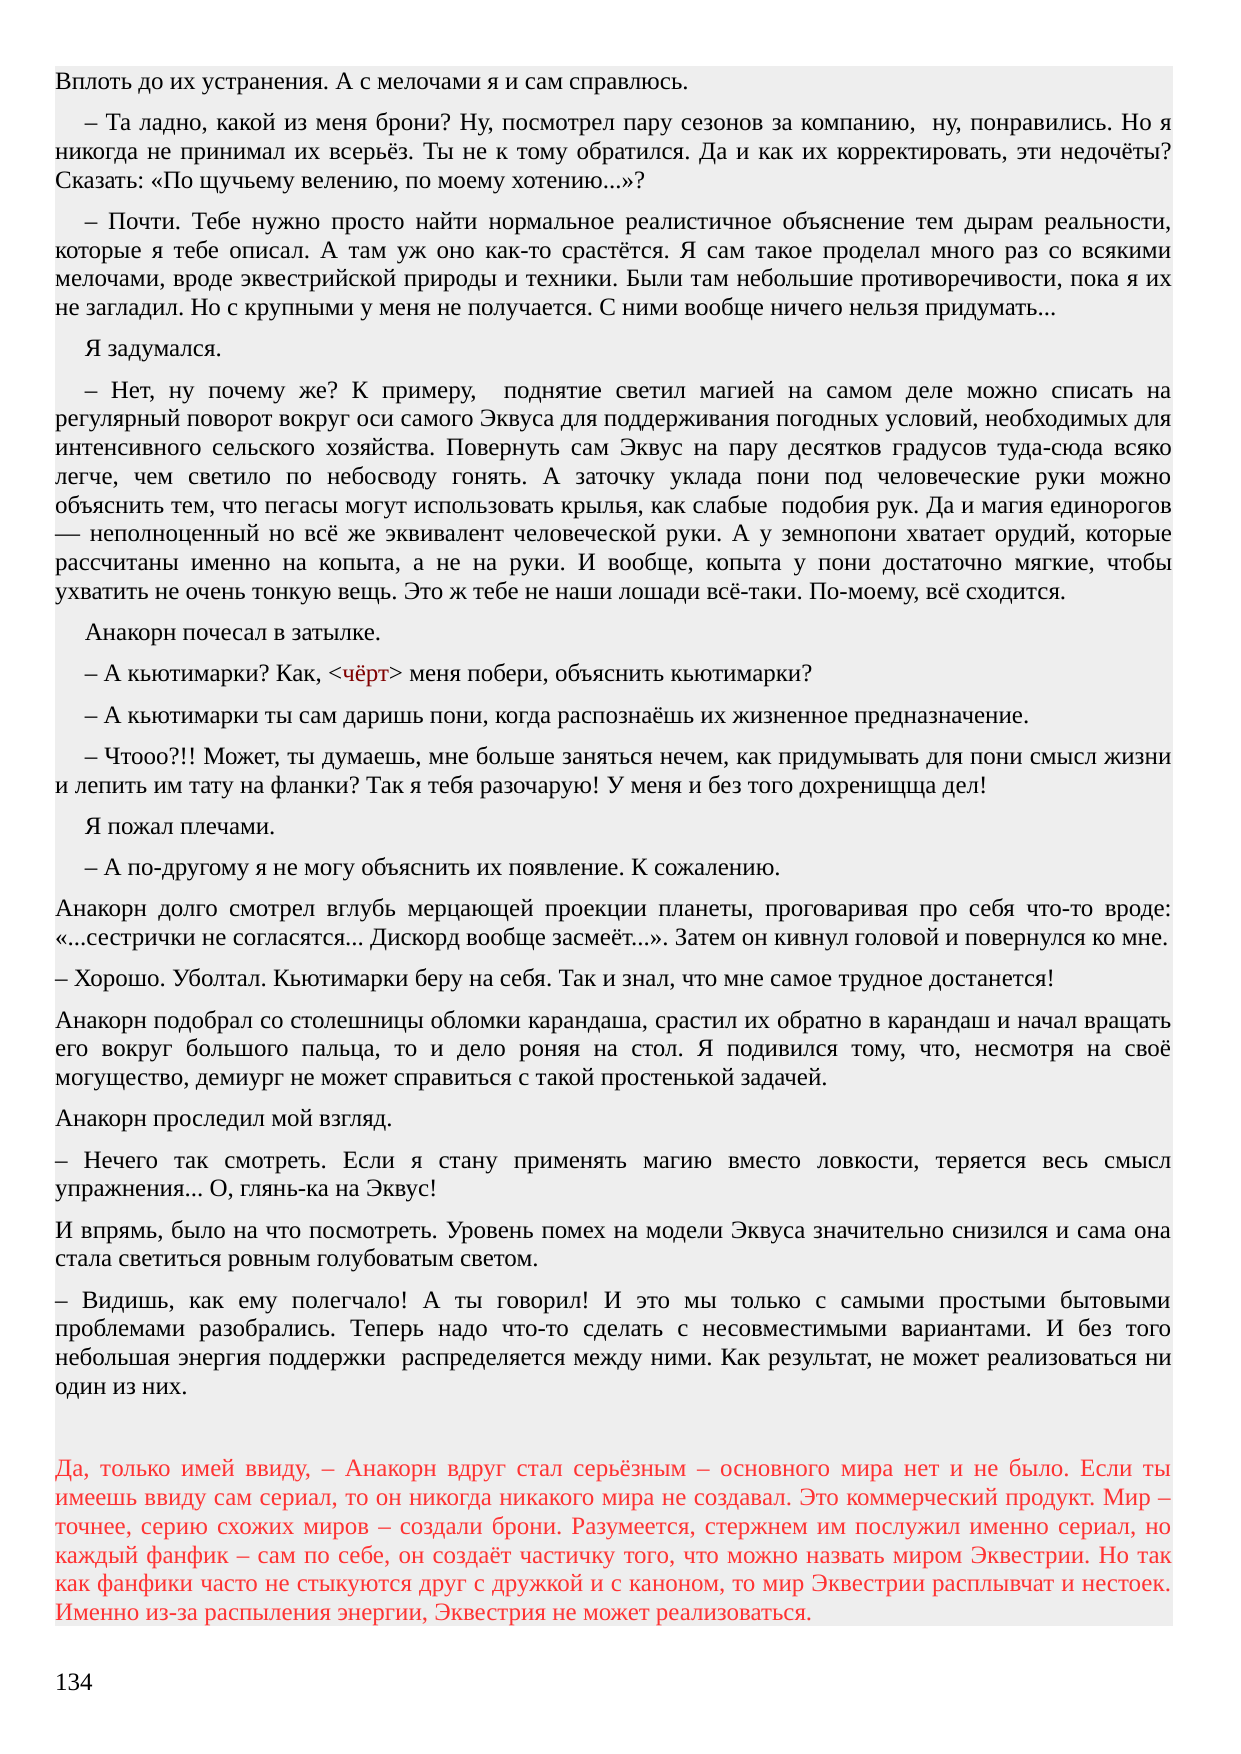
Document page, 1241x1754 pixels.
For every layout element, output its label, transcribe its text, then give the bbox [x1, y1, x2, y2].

text Анакорн долго смотрел вглубь мерцающей проекции планеты, проговаривая про себя что-то вроде: «...сестрички не согласятся... Дискорд вообще засмеёт...». Затем он кивнул головой и повернулся ко мне. [55, 893, 1173, 951]
text И впрямь, было на что посмотреть. Уровень помех на модели Эквуса значительно снизился и сама она стала светиться ровным голубоватым светом. [55, 1215, 1173, 1272]
text – Видишь, как ему полегчало! А ты говорил! И это мы только с самыми простыми бытовыми проблемами разобрались. Теперь надо что-то сделать с несовместимыми вариантами. И без того небольшая энергия поддержки распределяется между ними. Как результат, не может реализоваться ни один из них. [55, 1285, 1173, 1400]
text – Почти. Тебе нужно просто найти нормальное реалистичное объяснение тем дырам реальности, которые я тебе описал. А там уж оно как-то срастётся. Я сам такое проделал много раз со всякими мелочами, вроде эквестрийской природы и техники. Были там небольшие противоречивости, пока я их не загладил. Но с крупными у меня не получается. С ними вообще ничего нельзя придумать... [55, 206, 1173, 321]
text – Чтооо?!! Может, ты думаешь, мне больше заняться нечем, как придумывать для пони смысл жизни и лепить им тату на фланки? Так я тебя разочарую! У меня и без того дохренищща дел! [55, 741, 1173, 798]
text – Нет, ну почему же? К примеру, поднятие светил магией на самом деле можно списать на регулярный поворот вокруг оси самого Эквуса для поддерживания погодных условий, необходимых для интенсивного сельского хозяйства. Повернуть сам Эквус на пару десятков градусов туда-сюда всяко легче, чем светило по небосводу гонять. А заточку уклада пони под человеческие руки можно объяснить тем, что пегасы могут использовать крылья, как слабые подобия рук. Да и магия единорогов — неполноценный но всё же эквивалент человеческой руки. А у земнопони хватает орудий, которые рассчитаны именно на копыта, а не на руки. И вообще, копыта у пони достаточно мягкие, чтобы ухватить не очень тонкую вещь. Это ж тебе не наши лошади всё-таки. По-моему, всё сходится. [55, 375, 1173, 605]
text Вплоть до их устранения. А с мелочами я и сам справлюсь. [55, 66, 1173, 95]
text Я пожал плечами. [55, 811, 1173, 840]
text Анакорн подобрал со столешницы обломки карандаша, срастил их обратно в карандаш и начал вращать его вокруг большого пальца, то и дело роняя на стол. Я подивился тому, что, несмотря на своё могущество, демиург не может справиться с такой простенькой задачей. [55, 1005, 1173, 1091]
text Да, только имей ввиду, – Анакорн вдруг стал серьёзным – основного мира нет и не было. Если ты имеешь ввиду сам сериал, то он никогда никакого мира не создавал. Это коммерческий продукт. Мир – точнее, серию схожих миров – создали брони. Разумеется, стержнем им послужил именно сериал, но каждый фанфик – сам по себе, он создаёт частичку того, что можно назвать миром Эквестрии. Но так как фанфики часто не стыкуются друг с дружкой и с каноном, то мир Эквестрии расплывчат и нестоек. Именно из-за распыления энергии, Эквестрия не может реализоваться. [55, 1453, 1173, 1626]
text – Нечего так смотреть. Если я стану применять магию вместо ловкости, теряется весь смысл упражнения... О, глянь-ка на Эквус! [55, 1145, 1173, 1202]
text – Та ладно, какой из меня брони? Ну, посмотрел пару сезонов за компанию, ну, понравились. Но я никогда не принимал их всерьёз. Ты не к тому обратился. Да и как их корректировать, эти недочёты? Сказать: «По щучьему велению, по моему хотению...»? [55, 107, 1173, 193]
text – А кьютимарки? Как, <чёрт> меня побери, объяснить кьютимарки? [55, 658, 1173, 687]
text – Хорошо. Уболтал. Кьютимарки беру на себя. Так и знал, что мне самое трудное достанется! [55, 963, 1173, 992]
text Я задумался. [55, 333, 1173, 362]
text – А кьютимарки ты сам даришь пони, когда распознаёшь их жизненное предназначение. [55, 700, 1173, 728]
text Анакорн почесал в затылке. [55, 617, 1173, 646]
text – А по-другому я не могу объяснить их появление. К сожалению. [55, 852, 1173, 881]
text Анакорн проследил мой взгляд. [55, 1103, 1173, 1132]
